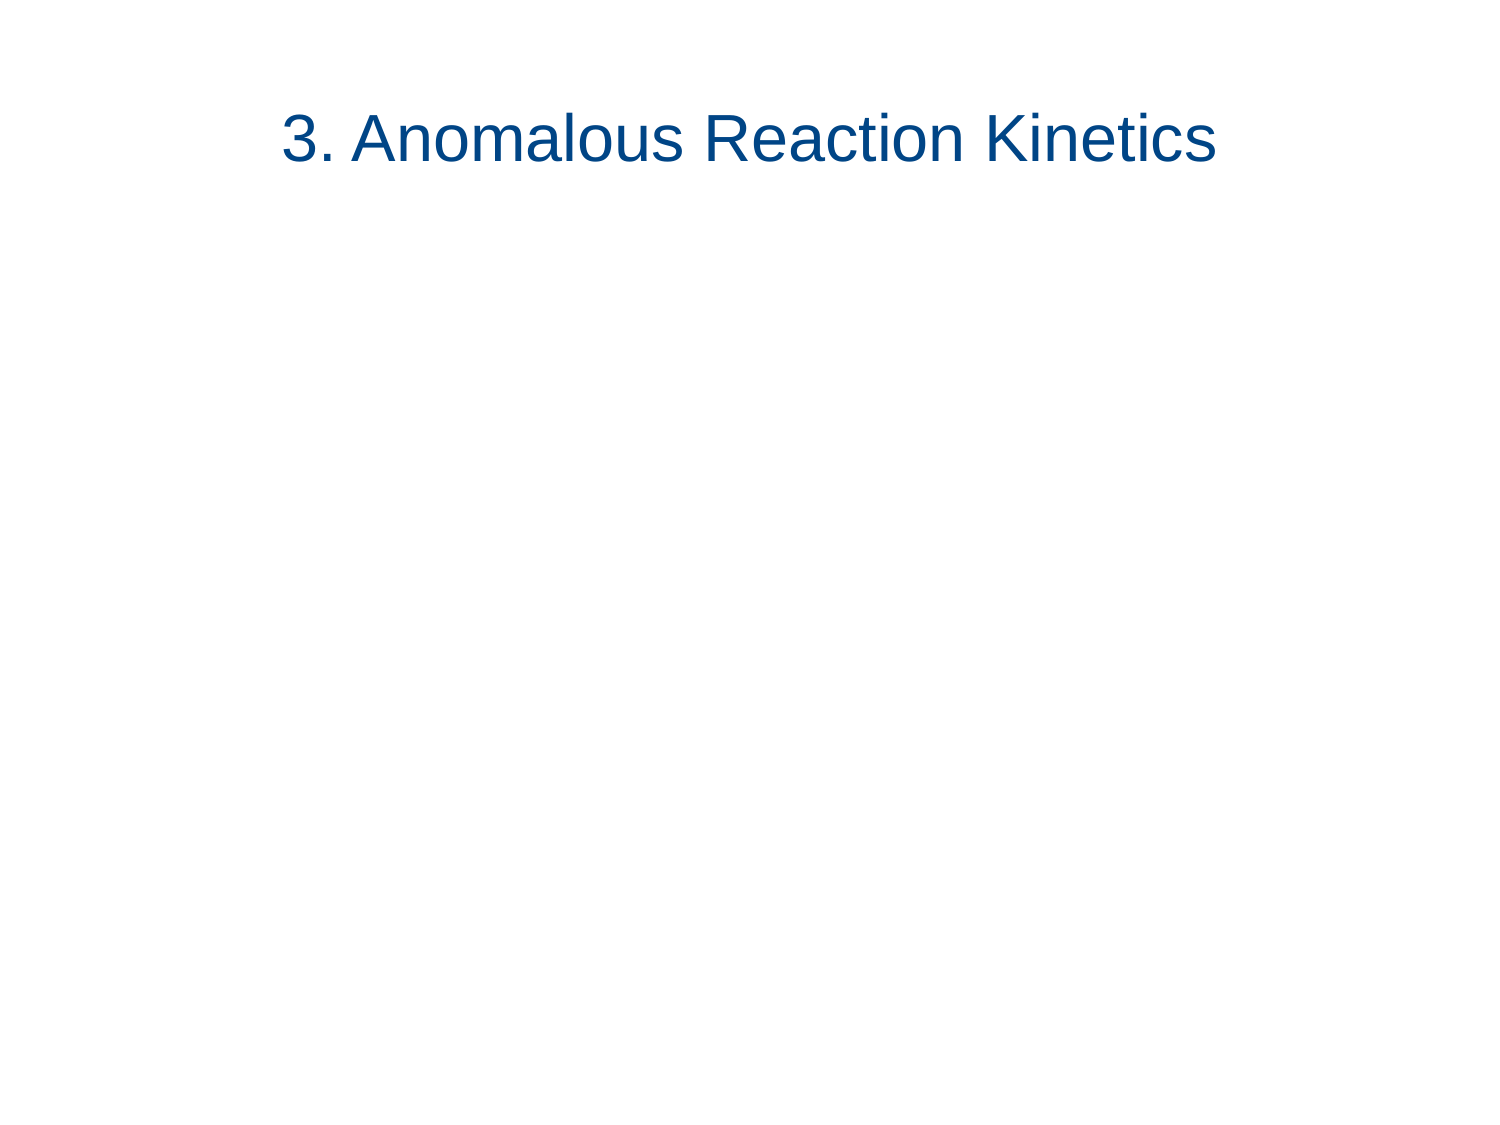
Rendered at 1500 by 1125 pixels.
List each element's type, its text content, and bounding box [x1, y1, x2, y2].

title 3. Anomalous Reaction Kinetics [75, 44, 1425, 233]
